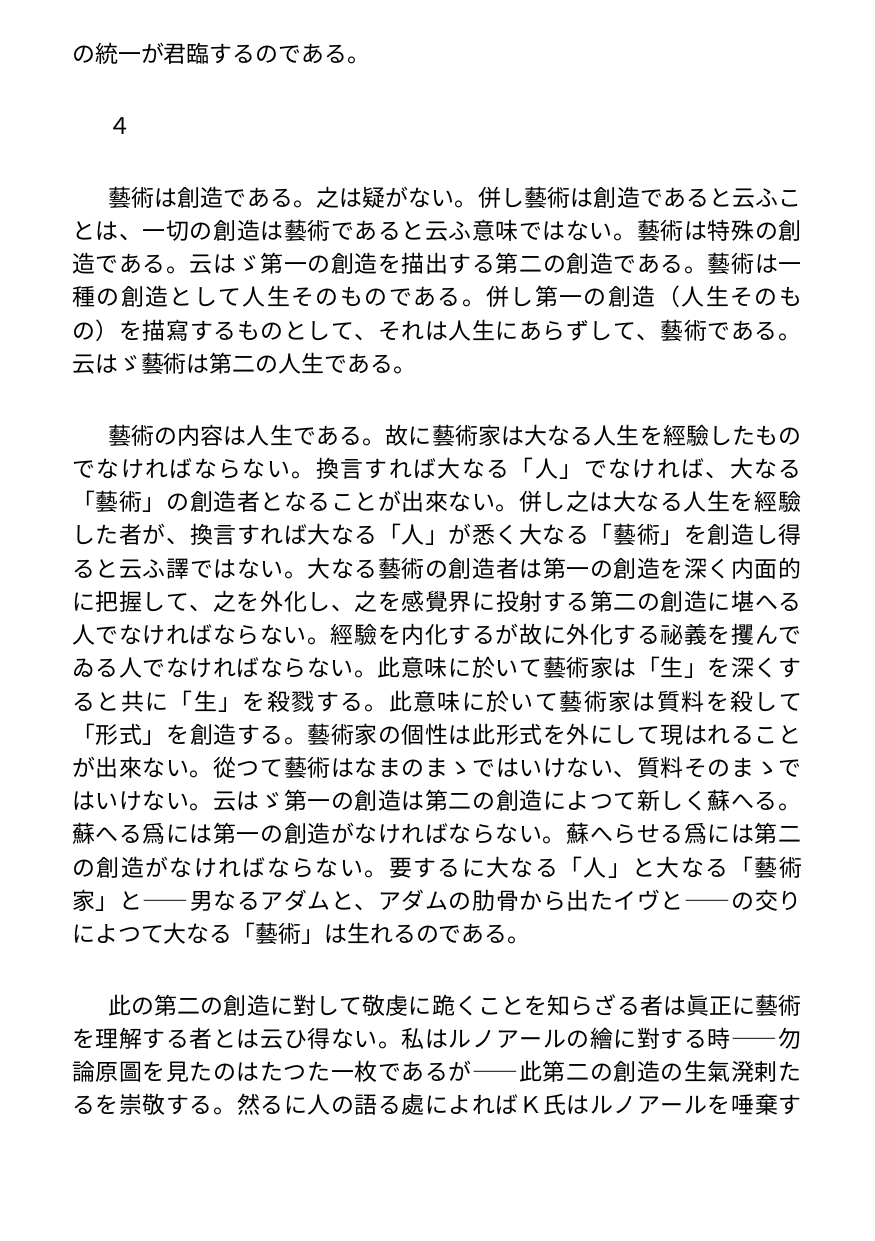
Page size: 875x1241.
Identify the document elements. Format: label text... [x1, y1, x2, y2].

text の統一が君臨するのである。 [72, 36, 802, 69]
text 藝術は創造である。之は疑がない。併し藝術は創造であると云ふことは、一切の創造は藝術であると云ふ意味ではない。藝術は特殊の創造である。云はゞ第一の創造を描出する第二の創造である。藝術は一種の創造として人生そのものである。併し第一の創造（人生そのもの）を描寫するものとして、それは人生にあらずして、藝術である。云はゞ藝術は第二の人生である。 [72, 179, 802, 379]
text 此の第二の創造に對して敬虔に跪くことを知らざる者は眞正に藝術を理解する者とは云ひ得ない。私はルノアールの繪に對する時――勿論原圖を見たのはたつた一枚であるが――此第二の創造の生氣溌剌たるを崇敬する。然るに人の語る處によればＫ氏はルノアールを唾棄す [72, 988, 802, 1121]
text ４ [72, 108, 802, 141]
text 藝術の内容は人生である。故に藝術家は大なる人生を經驗したものでなければならない。換言すれば大なる「人」でなければ、大なる「藝術」の創造者となることが出來ない。併し之は大なる人生を經驗した者が、換言すれば大なる「人」が悉く大なる「藝術」を創造し得ると云ふ譯ではない。大なる藝術の創造者は第一の創造を深く内面的に把握して、之を外化し、之を感覺界に投射する第二の創造に堪へる人でなければならない。經驗を内化するが故に外化する祕義を攫んでゐる人でなければならない。此意味に於いて藝術家は「生」を深くすると共に「生」を殺戮する。此意味に於いて藝術家は質料を殺して「形式」を創造する。藝術家の個性は此形式を外にして現はれることが出來ない。從つて藝術はなまのまゝではいけない、質料そのまゝではいけない。云はゞ第一の創造は第二の創造によつて新しく蘇へる。蘇へる爲には第一の創造がなければならない。蘇へらせる爲には第二の創造がなければならない。要するに大なる「人」と大なる「藝術家」と――男なるアダムと、アダムの肋骨から出たイヴと――の交りによつて大なる「藝術」は生れるのである。 [72, 417, 802, 949]
